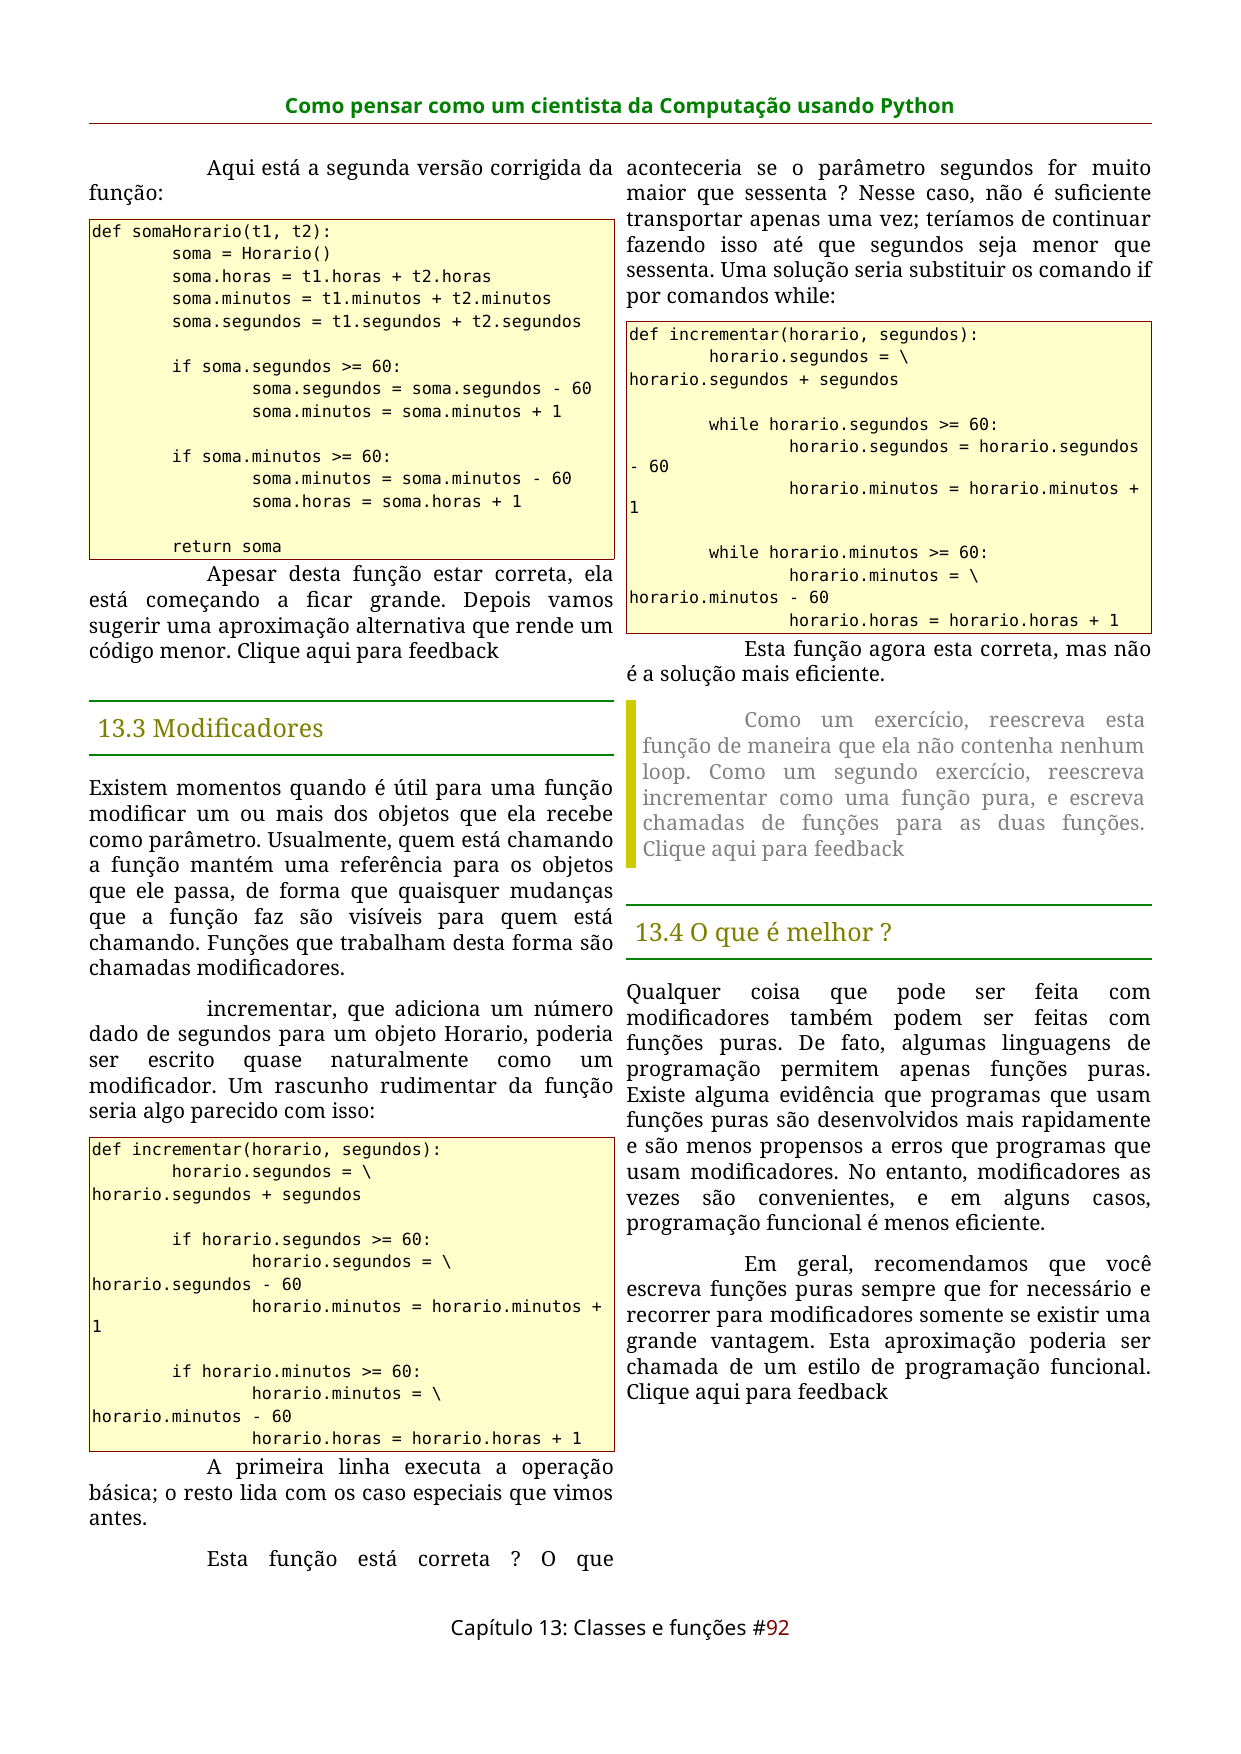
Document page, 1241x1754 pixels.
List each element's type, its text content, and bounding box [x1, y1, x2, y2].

text Como um exercício, reescreva esta função de maneira que ela não contenha nenhum loop. Como um segundo exercício, reescreva incrementar como uma função pura, e escreva chamadas de funções para as duas funções. Clique aqui para feedback [626, 699, 1152, 868]
text Aqui está a segunda versão corrigida da função: [88, 152, 614, 207]
text horario.segundos = \ [90, 1159, 614, 1182]
text horario.horas = horario.horas + 1 [90, 1426, 614, 1451]
text Esta função agora esta correta, mas não é a solução mais eficiente. [626, 634, 1152, 688]
text soma.segundos = t1.segundos + t2.segundos [90, 308, 614, 331]
text if horario.minutos >= 60: [90, 1359, 614, 1381]
text horario.minutos = \ [627, 563, 1151, 585]
text soma.minutos = t1.minutos + t2.minutos [90, 286, 614, 308]
text horario.segundos + segundos [90, 1182, 614, 1204]
text horario.minutos - 60 [90, 1404, 614, 1426]
text def somaHorario(t1, t2): [90, 220, 614, 241]
text return soma [90, 533, 614, 559]
text horario.minutos = horario.minutos + 1 [627, 476, 1151, 518]
text soma.segundos = soma.segundos - 60 [90, 376, 614, 398]
text Esta função está correta ? O que [88, 1543, 614, 1572]
text Apesar desta função estar correta, ela está começando a ficar grande. Depois vamos sugerir uma aproximação alternativa que rende um código menor. Clique aqui para feedback [88, 559, 614, 665]
text aconteceria se o parâmetro segundos for muito maior que sessenta ? Nesse caso, não é suficiente transportar apenas uma vez; teríamos de continuar fazendo isso até que segundos seja menor que sessenta. Uma solução seria substituir os comando if por comandos while: [626, 152, 1152, 310]
text horario.segundos - 60 [90, 1272, 614, 1294]
subtitle 13.4 O que é melhor ? [626, 906, 1152, 958]
text Existem momentos quando é útil para uma função modificar um ou mais dos objetos que ela recebe como parâmetro. Usualmente, quem está chamando a função mantém uma referência para os objetos que ele passa, de forma que quaisquer mudanças que a função faz são visíveis para quem está chamando. Funções que trabalham desta forma são chamadas modificadores. [88, 773, 614, 982]
text def incrementar(horario, segundos): [627, 322, 1151, 344]
text soma = Horario() [90, 241, 614, 263]
text if soma.minutos >= 60: [90, 443, 614, 466]
text Em geral, recomendamos que você escreva funções puras sempre que for necessário e recorrer para modificadores somente se existir uma grande vantagem. Esta aproximação poderia ser chamada de um estilo de programação funcional. Clique aqui para feedback [626, 1249, 1152, 1406]
text horario.minutos - 60 [627, 585, 1151, 608]
text horario.segundos = \ [90, 1249, 614, 1272]
text while horario.minutos >= 60: [627, 540, 1151, 563]
text horario.segundos = \ [627, 344, 1151, 366]
text soma.horas = soma.horas + 1 [90, 488, 614, 511]
subtitle 13.3 Modificadores [88, 701, 614, 756]
text horario.segundos + segundos [627, 366, 1151, 389]
text incrementar, que adiciona um número dado de segundos para um objeto Horario, poderia ser escrito quase naturalmente como um modificador. Um rascunho rudimentar da função seria algo parecido com isso: [88, 993, 614, 1125]
text soma.minutos = soma.minutos - 60 [90, 466, 614, 488]
text if soma.segundos >= 60: [90, 353, 614, 376]
text horario.minutos = \ [90, 1381, 614, 1404]
text def incrementar(horario, segundos): [90, 1138, 614, 1159]
text if horario.segundos >= 60: [90, 1227, 614, 1249]
text horario.horas = horario.horas + 1 [627, 608, 1151, 633]
text while horario.segundos >= 60: [627, 411, 1151, 434]
text soma.minutos = soma.minutos + 1 [90, 398, 614, 421]
text Qualquer coisa que pode ser feita com modificadores também podem ser feitas com funções puras. De fato, algumas linguagens de programação permitem apenas funções puras. Existe alguma evidência que programas que usam funções puras são desenvolvidos mais rapidamente e são menos propensos a erros que programas que usam modificadores. No entanto, modificadores as vezes são convenientes, e em alguns casos, programação funcional é menos eficiente. [626, 977, 1152, 1237]
text A primeira linha executa a operação básica; o resto lida com os caso especiais que vimos antes. [88, 1452, 614, 1532]
text soma.horas = t1.horas + t2.horas [90, 263, 614, 286]
text horario.segundos = horario.segundos - 60 [627, 434, 1151, 476]
text horario.minutos = horario.minutos + 1 [90, 1294, 614, 1336]
